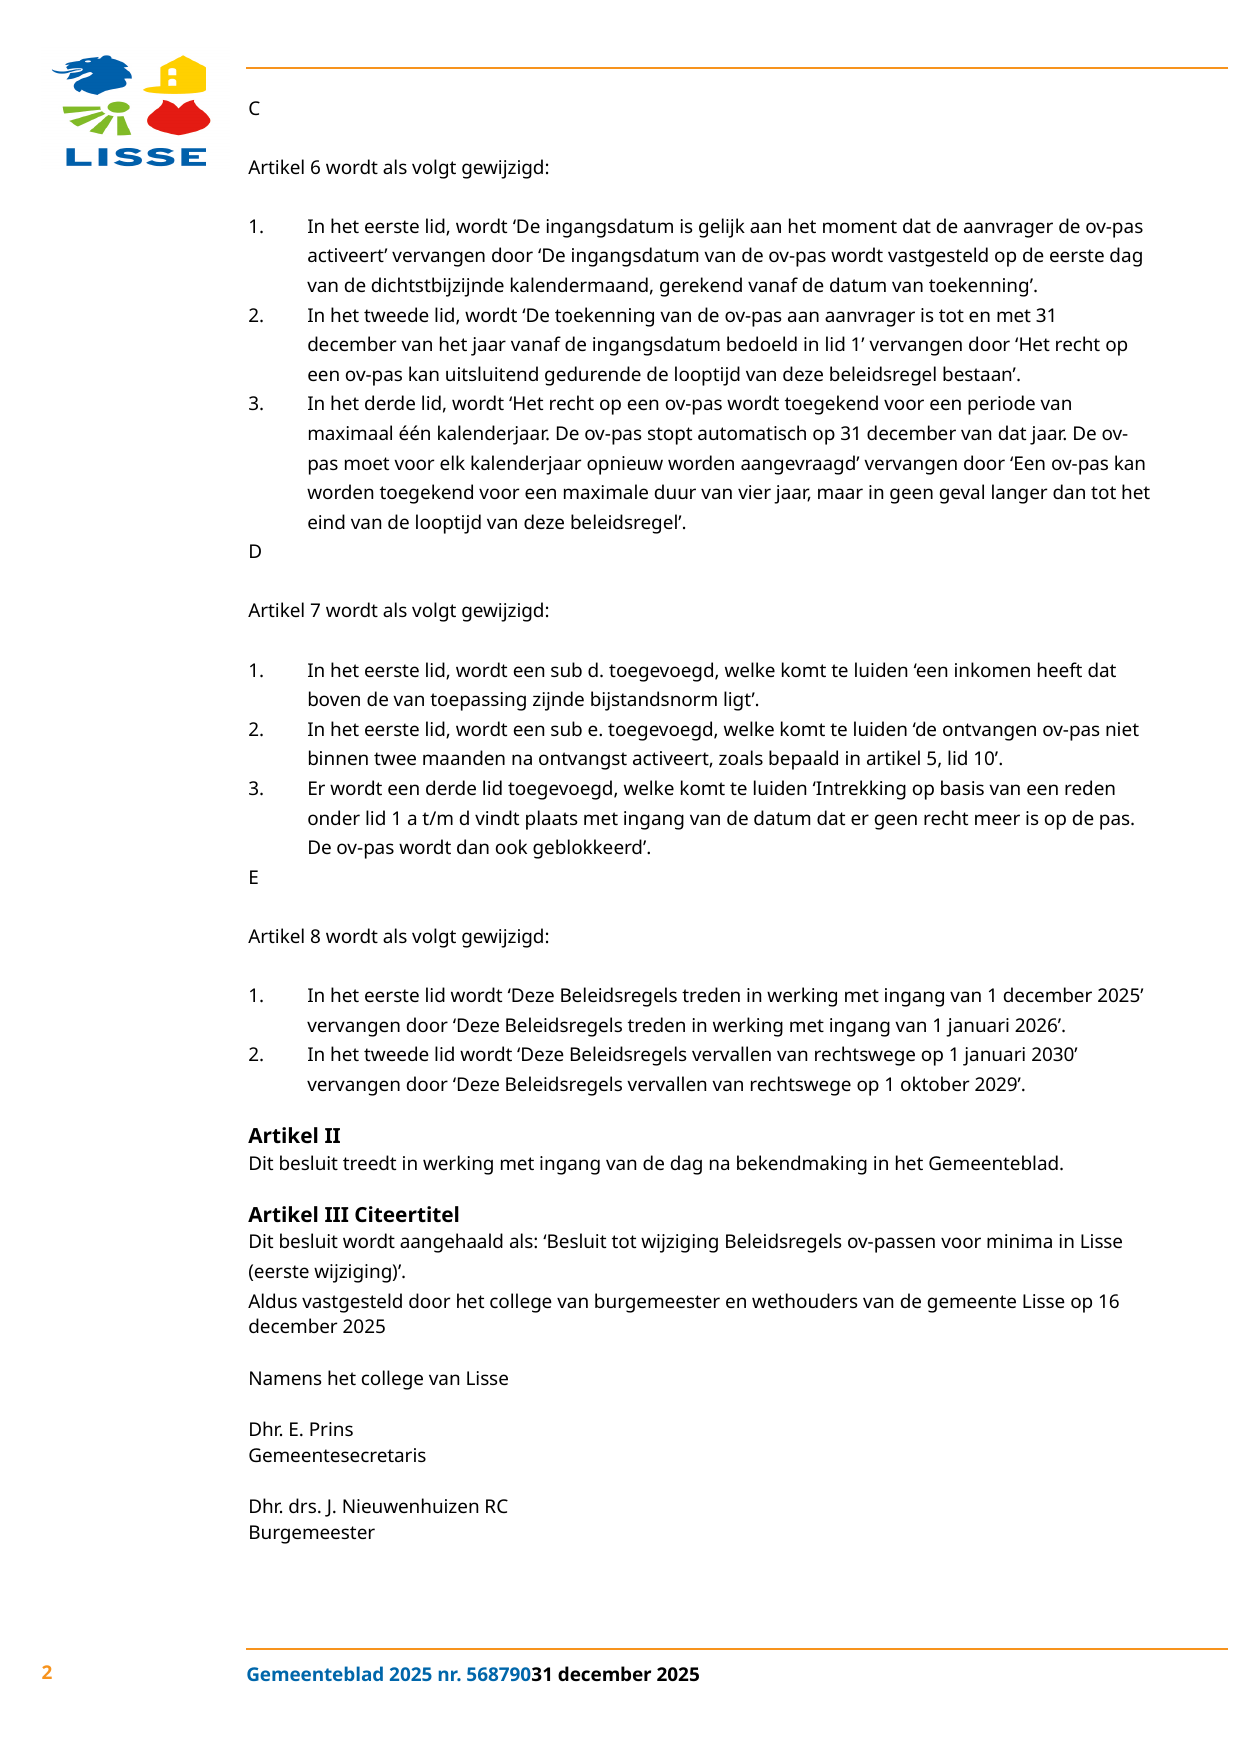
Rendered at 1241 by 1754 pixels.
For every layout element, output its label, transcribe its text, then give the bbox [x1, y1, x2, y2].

text Aldus vastgesteld door het college van burgemeester en wethouders van de gemeente Lisse op 16 december 2025 [248, 1288, 1152, 1339]
text Dhr. drs. J. Nieuwenhuizen RC [248, 1494, 1152, 1519]
list In het tweede lid wordt ‘Deze Beleidsregels vervallen van rechtswege op 1 januari 2030’ vervangen door ‘Deze Beleidsregels vervallen van rechtswege op 1 oktober 2029’. [248, 1041, 1152, 1097]
text Dhr. E. Prins [248, 1417, 1152, 1442]
text Dit besluit treedt in werking met ingang van de dag na bekendmaking in het Gemeenteblad. [248, 1150, 1152, 1176]
text Namens het college van Lisse [248, 1365, 1152, 1391]
list In het eerste lid, wordt ‘De ingangsdatum is gelijk aan het moment dat de aanvrager de ov-pas activeert’ vervangen door ‘De ingangsdatum van de ov-pas wordt vastgesteld op de eerste dag van de dichtstbijzijnde kalendermaand, gerekend vanaf de datum van toekenning’. [248, 213, 1152, 298]
text Dit besluit wordt aangehaald als: ‘Besluit tot wijziging Beleidsregels ov-passen voor minima in Lisse (eerste wijziging)’. [248, 1229, 1152, 1284]
text Artikel 6 wordt als volgt gewijzigd: [248, 154, 1152, 180]
text Artikel 7 wordt als volgt gewijzigd: [248, 598, 1152, 623]
text C [248, 95, 1152, 121]
text D [248, 538, 1152, 564]
list Er wordt een derde lid toegevoegd, welke komt te luiden ‘Intrekking op basis van een reden onder lid 1 a t/m d vindt plaats met ingang van de datum dat er geen recht meer is op de pas. De ov-pas wordt dan ook geblokkeerd’. [248, 775, 1152, 860]
text Artikel II [248, 1121, 1152, 1150]
text Burgemeester [248, 1519, 1152, 1545]
text Artikel 8 wordt als volgt gewijzigd: [248, 923, 1152, 949]
text E [248, 864, 1152, 890]
list In het eerste lid wordt ‘Deze Beleidsregels treden in werking met ingang van 1 december 2025’ vervangen door ‘Deze Beleidsregels treden in werking met ingang van 1 januari 2026’. [248, 982, 1152, 1038]
text Artikel III Citeertitel [248, 1200, 1152, 1229]
list In het eerste lid, wordt een sub e. toegevoegd, welke komt te luiden ‘de ontvangen ov-pas niet binnen twee maanden na ontvangst activeert, zoals bepaald in artikel 5, lid 10’. [248, 716, 1152, 771]
list In het eerste lid, wordt een sub d. toegevoegd, welke komt te luiden ‘een inkomen heeft dat boven de van toepassing zijnde bijstandsnorm ligt’. [248, 657, 1152, 712]
text Gemeentesecretaris [248, 1442, 1152, 1468]
list In het derde lid, wordt ‘Het recht op een ov-pas wordt toegekend voor een periode van maximaal één kalenderjaar. De ov-pas stopt automatisch op 31 december van dat jaar. De ov-pas moet voor elk kalenderjaar opnieuw worden aangevraagd’ vervangen door ‘Een ov-pas kan worden toegekend voor een maximale duur van vier jaar, maar in geen geval langer dan tot het eind van de looptijd van deze beleidsregel’. [248, 391, 1152, 535]
list In het tweede lid, wordt ‘De toekenning van de ov-pas aan aanvrager is tot en met 31 december van het jaar vanaf de ingangsdatum bedoeld in lid 1’ vervangen door ‘Het recht op een ov-pas kan uitsluitend gedurende de looptijd van deze beleidsregel bestaan’. [248, 302, 1152, 387]
picture [41, 47, 231, 172]
